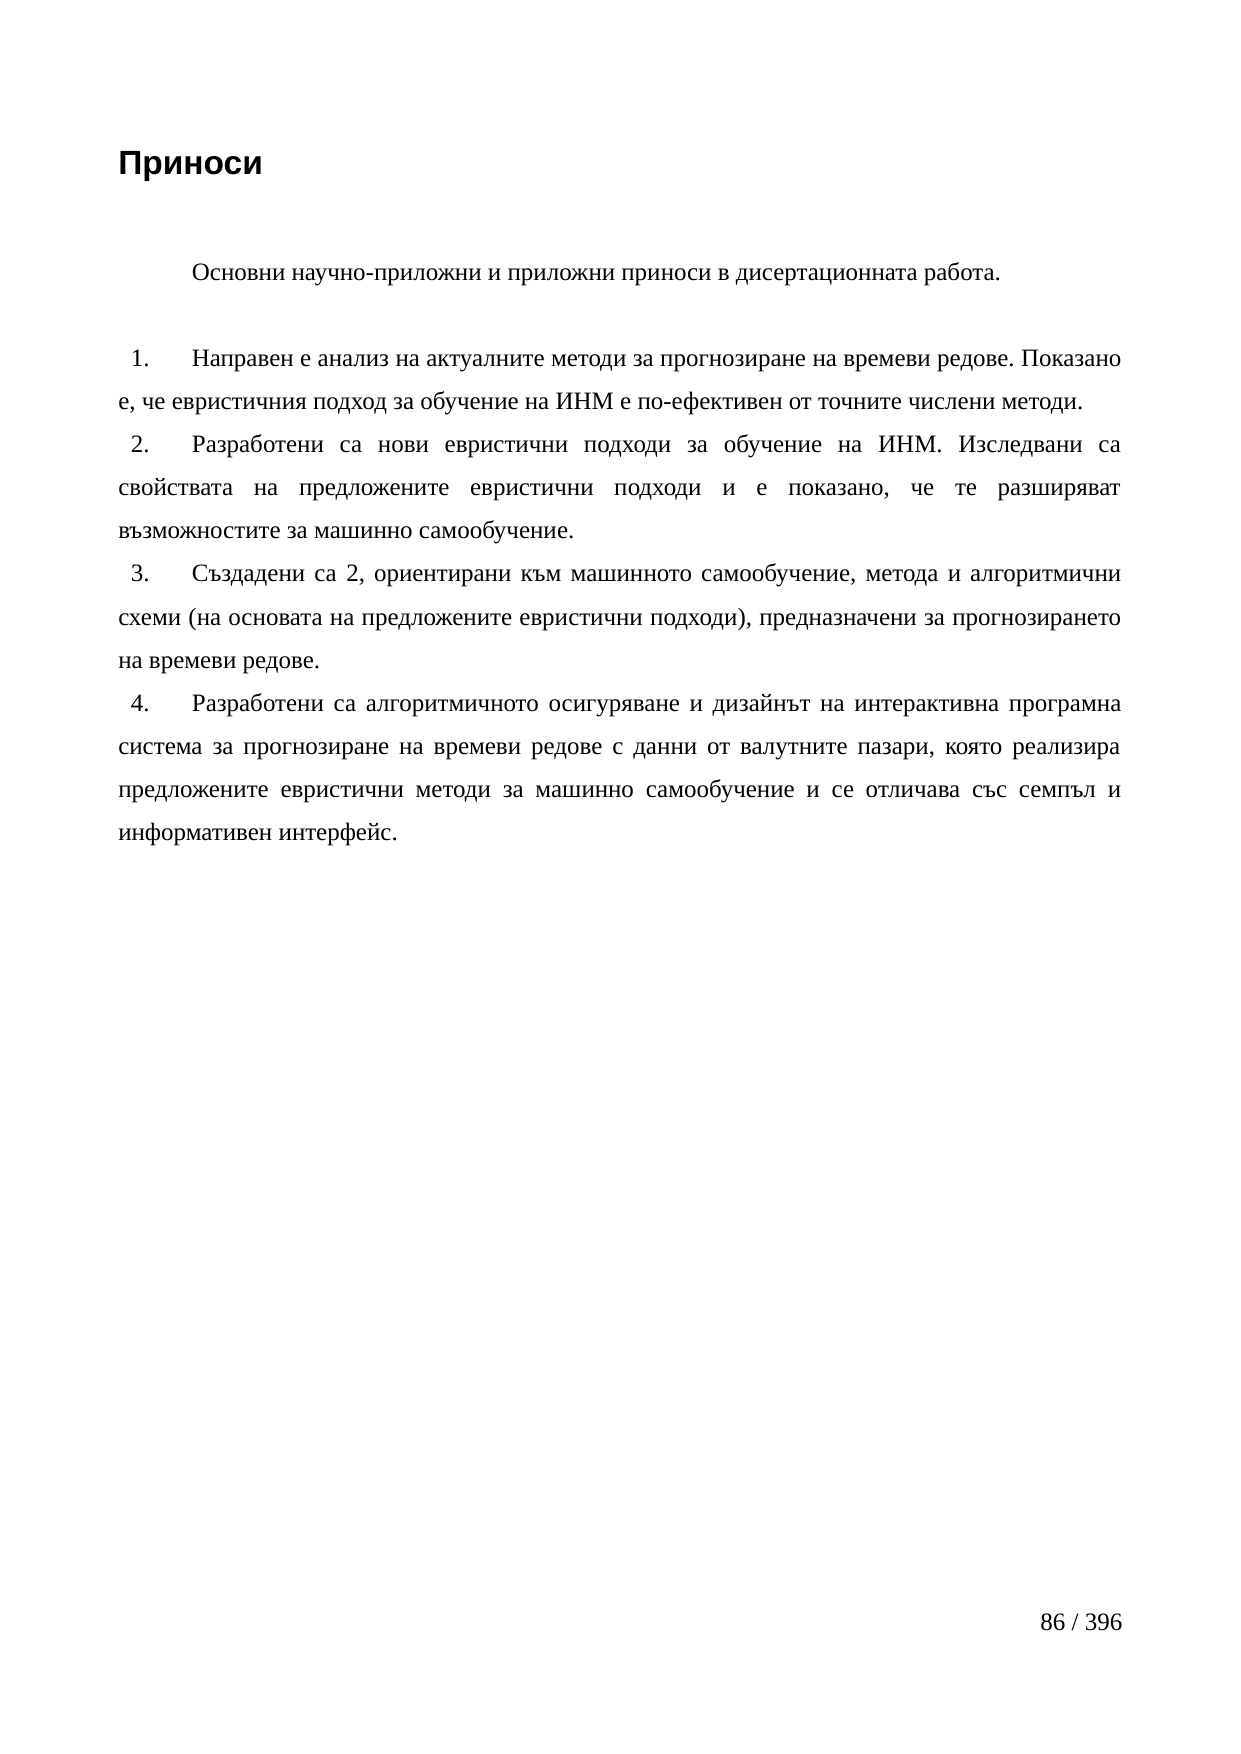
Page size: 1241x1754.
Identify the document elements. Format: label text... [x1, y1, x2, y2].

subtitle Приноси [118, 143, 1122, 182]
text 3. Създадени са 2, ориентирани към машинното самообучение, метода и алгоритмични схеми (на основата на предложените евристични подходи), предназначени за прогнозирането на времеви редове. [118, 558, 1122, 673]
text 2. Разработени са нови евристични подходи за обучение на ИНМ. Изследвани са свойствата на предложените евристични подходи и е показано, че те разширяват възможностите за машинно самообучение. [118, 429, 1122, 544]
text Основни научно-приложни и приложни приноси в дисертационната работа. [118, 257, 1122, 285]
text 1. Направен е анализ на актуалните методи за прогнозиране на времеви редове. Показано е, че евристичния подход за обучение на ИНМ е по-ефективен от точните числени методи. [118, 343, 1122, 415]
text 4. Разработени са алгоритмичното осигуряване и дизайнът на интерактивна програмна система за прогнозиране на времеви редове с данни от валутните пазари, която реализира предложените евристични методи за машинно самообучение и се отличава със семпъл и информативен интерфейс. [118, 688, 1122, 846]
